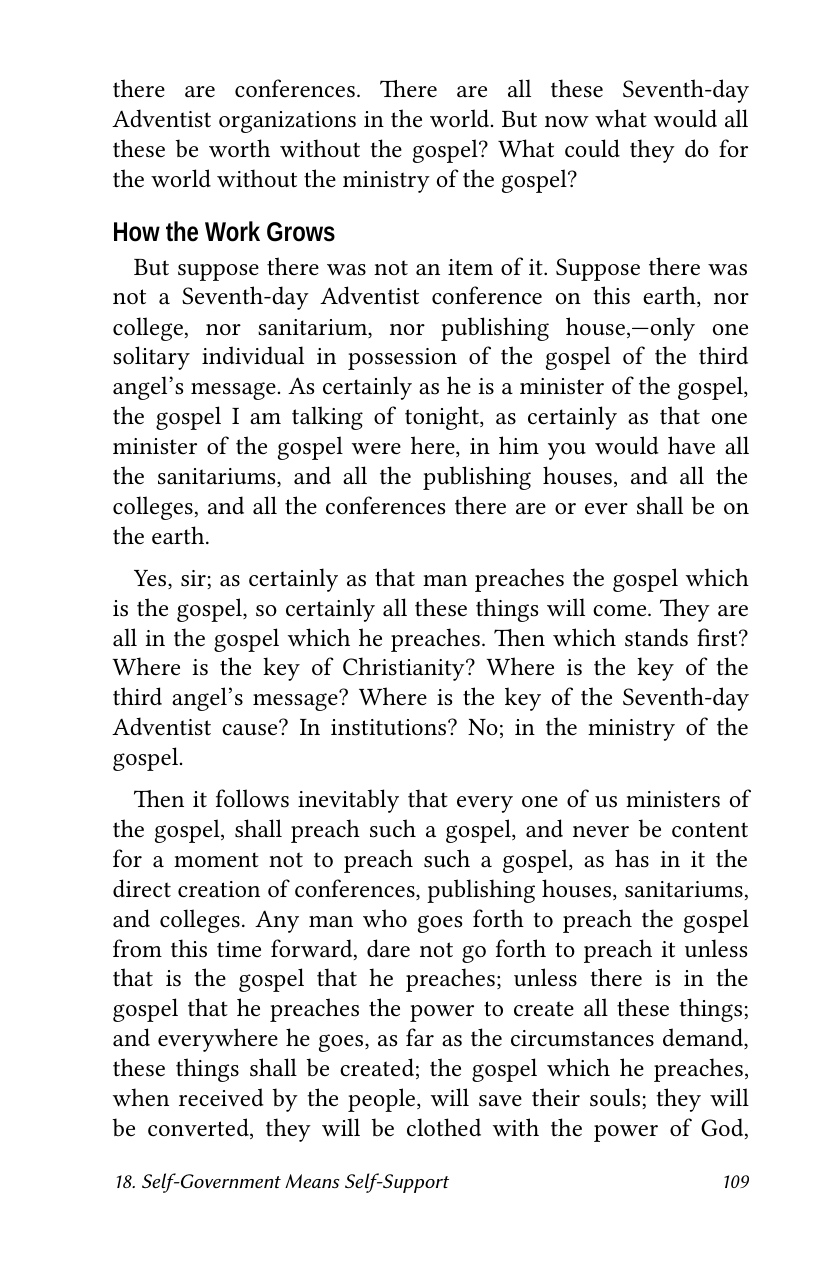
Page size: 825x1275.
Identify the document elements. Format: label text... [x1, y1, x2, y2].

text Then it follows inevitably that every one of us ministers of the gospel, shall preach such a gospel, and never be content for a moment not to preach such a gospel, as has in it the direct creation of conferences, publishing houses, sanitariums, and colleges. Any man who goes forth to preach the gospel from this time forward, dare not go forth to preach it unless that is the gospel that he preaches; unless there is in the gospel that he preaches the power to create all these things; and everywhere he goes, as far as the circumstances demand, these things shall be created; the gospel which he preaches, when received by the people, will save their souls; they will be converted, they will be clothed with the power of God, [112, 785, 750, 1142]
text there are conferences. There are all these Seventh-day Adventist organizations in the world. But now what would all these be worth without the gospel? What could they do for the world without the ministry of the gospel? [112, 75, 750, 193]
text Yes, sir; as certainly as that man preaches the gospel which is the gospel, so certainly all these things will come. They are all in the gospel which he preaches. Then which stands first? Where is the key of Christianity? Where is the key of the third angel’s message? Where is the key of the Seventh-day Adventist cause? In institutions? No; in the ministry of the gospel. [112, 564, 750, 772]
text But suppose there was not an item of it. Suppose there was not a Seventh-day Adventist conference on this earth, nor college, nor sanitarium, nor publishing house,—only one solitary individual in possession of the gospel of the third angel’s message. As certainly as he is a minister of the gospel, the gospel I am talking of tonight, as certainly as that one minister of the gospel were here, in him you would have all the sanitariums, and all the publishing houses, and all the colleges, and all the conferences there are or ever shall be on the earth. [112, 253, 750, 550]
subtitle How the Work Grows [112, 216, 750, 247]
